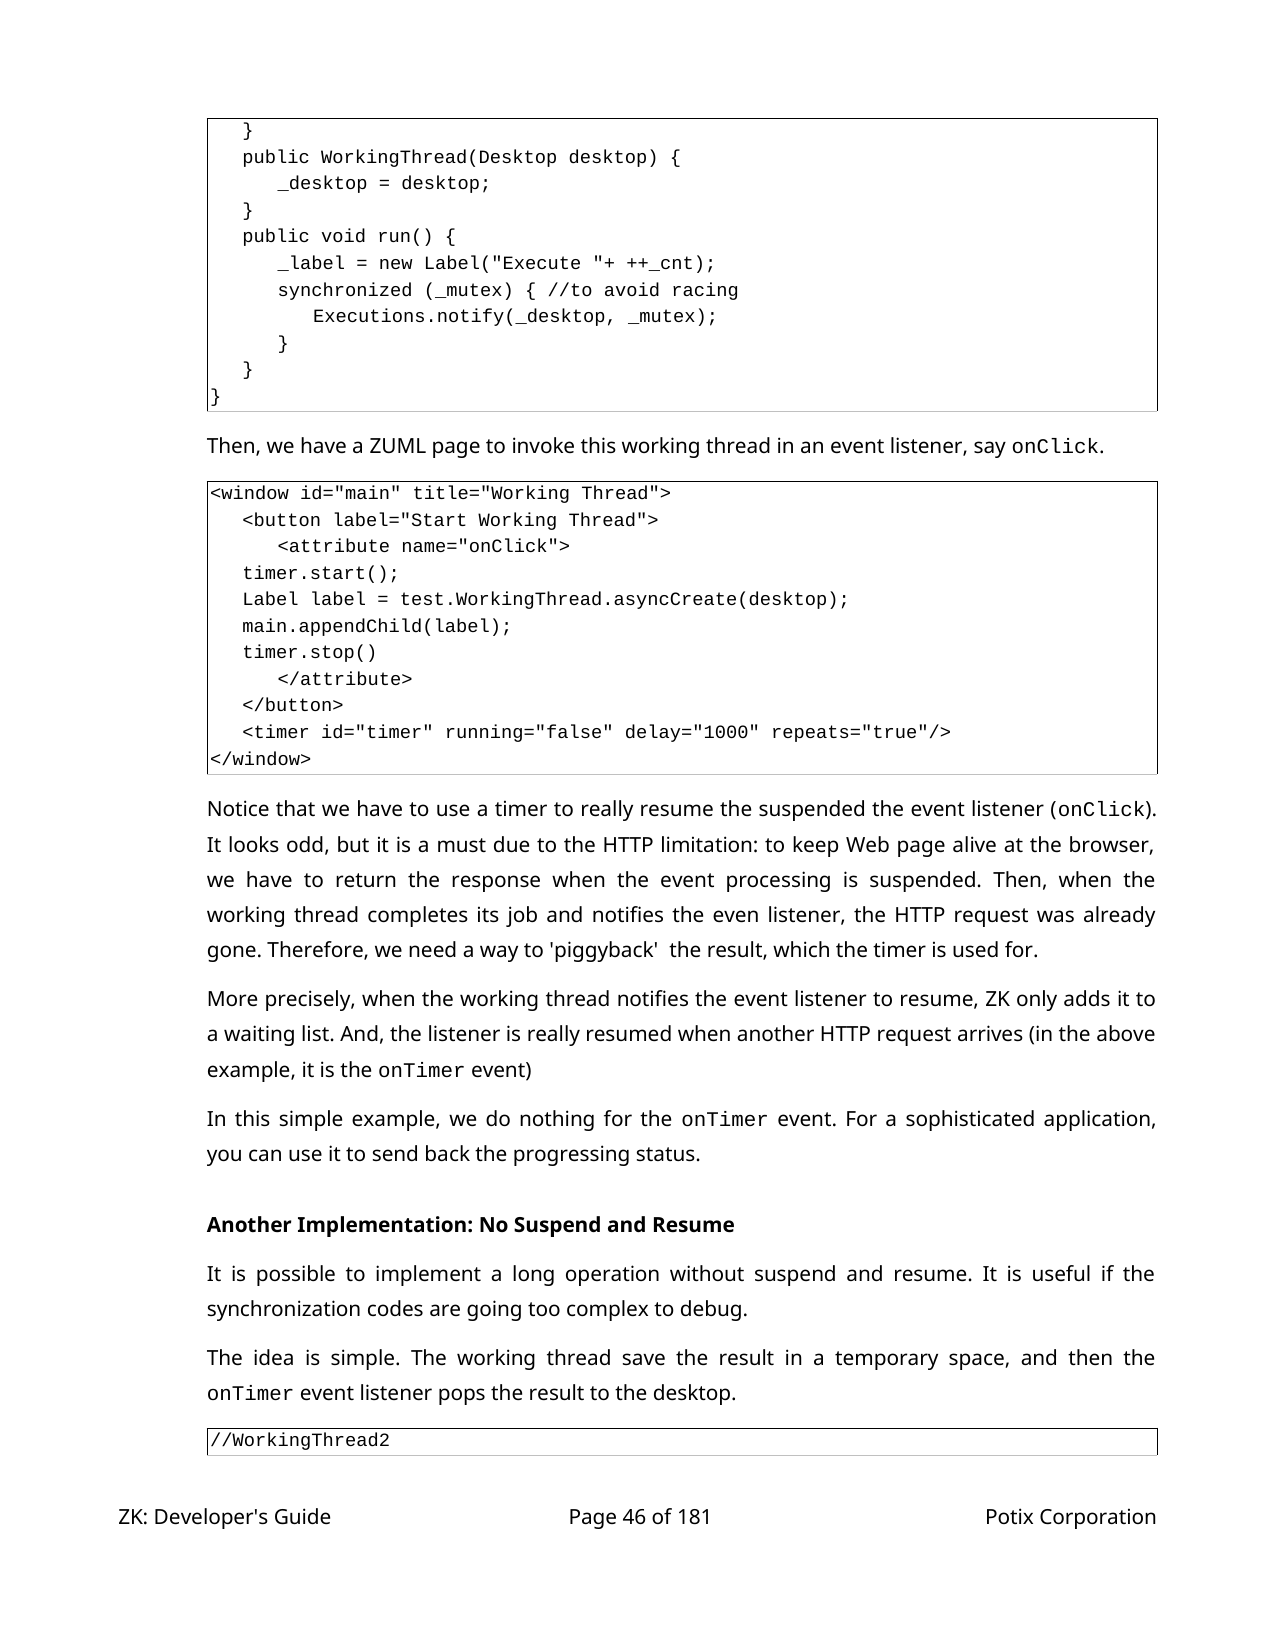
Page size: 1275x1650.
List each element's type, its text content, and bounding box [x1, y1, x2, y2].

text It is possible to implement a long operation without suspend and resume. It is useful if the synchronization codes are going too complex to debug. [207, 1259, 1157, 1322]
text In this simple example, we do nothing for the onTimer event. For a sophisticated application, you can use it to send back the progressing status. [207, 1104, 1157, 1168]
text The idea is simple. The working thread save the result in a temporary space, and then the onTimer event listener pops the result to the desktop. [207, 1343, 1157, 1407]
text //WorkingThread2 [208, 1429, 1157, 1455]
text <window id="main" title="Working Thread"> <button label="Start Working Thread"> <attribute name="onClick"> timer.start(); Label label = test.WorkingThread.asyncCreate(desktop); main.appendChild(label); timer.stop() </attribute> </button> <timer id="timer" running="false" delay="1000" repeats="true"/> </window> [208, 482, 1157, 774]
subtitle Another Implementation: No Suspend and Resume [207, 1210, 1157, 1238]
text Then, we have a ZUML page to invoke this working thread in an event listener, say onClick. [207, 432, 1157, 460]
text Notice that we have to use a timer to really resume the suspended the event listener (onClick). It looks odd, but it is a must due to the HTTP limitation: to keep Web page alive at the browser, we have to return the response when the event processing is suspended. Then, when the working thread completes its job and notifies the even listener, the HTTP request was already gone. Therefore, we need a way to 'piggyback' the result, which the timer is used for. [207, 794, 1157, 964]
text } public WorkingThread(Desktop desktop) { _desktop = desktop; } public void run() { _label = new Label("Execute "+ ++_cnt); synchronized (_mutex) { //to avoid racing Executions.notify(_desktop, _mutex); } } } [208, 119, 1157, 411]
text More precisely, when the working thread notifies the event listener to resume, ZK only adds it to a waiting list. And, the listener is really resumed when another HTTP request arrives (in the above example, it is the onTimer event) [207, 984, 1157, 1083]
